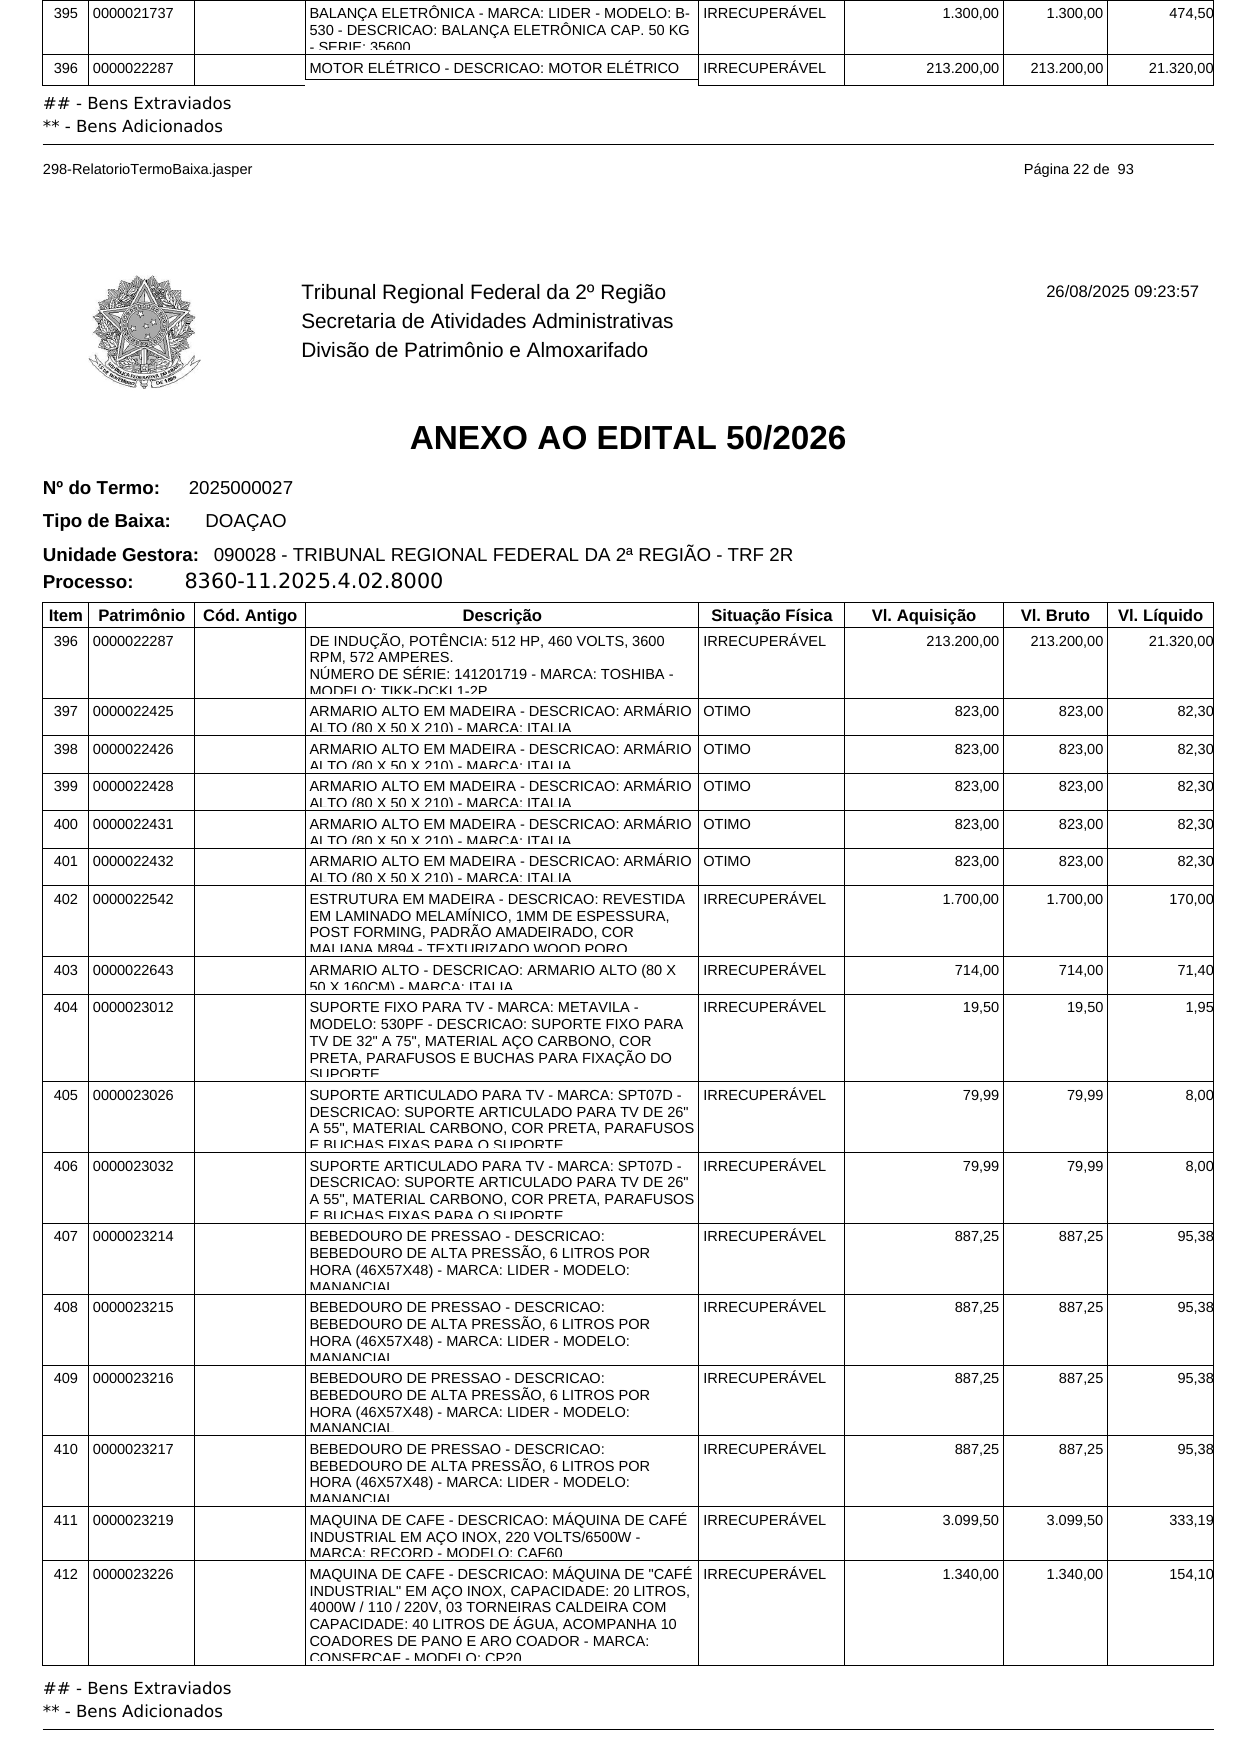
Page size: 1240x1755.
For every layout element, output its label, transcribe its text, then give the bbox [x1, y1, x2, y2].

table_cell [1, 885, 42, 956]
table_cell [1199, 1702, 1209, 1723]
table_cell 79,99 [845, 1153, 1003, 1223]
table_cell [459, 85, 474, 94]
table_cell [1214, 1723, 1240, 1729]
table_cell [845, 392, 897, 417]
table_cell [939, 158, 963, 179]
table_cell [693, 533, 699, 542]
table_cell [314, 138, 459, 144]
table_cell [1, 508, 43, 533]
table_cell [939, 138, 963, 144]
table_cell [699, 500, 841, 508]
table_cell 887,25 [1004, 1436, 1107, 1506]
table_cell [459, 179, 474, 273]
table_cell [286, 281, 301, 302]
table_cell [1214, 569, 1240, 594]
table_cell [964, 363, 1003, 367]
table_cell [195, 957, 305, 994]
table_cell [693, 392, 699, 417]
table_cell [897, 273, 938, 279]
table_cell [1107, 1731, 1113, 1744]
table_cell [314, 179, 459, 273]
table_cell [845, 500, 897, 508]
table_cell [964, 392, 1003, 417]
table_cell [314, 594, 459, 602]
table_cell 823,00 [1004, 774, 1107, 810]
table_cell [214, 392, 286, 417]
table_cell [89, 1731, 180, 1744]
table_cell [1209, 392, 1213, 417]
table_cell [1199, 94, 1209, 114]
table_cell [1003, 458, 1107, 475]
table_cell [1214, 281, 1240, 302]
table_cell [1, 810, 42, 848]
table_cell BALANÇA ELETRÔNICA - MARCA: LIDER - MODELO: B-530 - DESCRICAO: BALANÇA ELETRÔNICA CAP. 50 KG - SERIE: 35600 [306, 1, 698, 54]
table_cell 401 [43, 849, 88, 885]
table_cell [1114, 594, 1199, 602]
table_cell [897, 1666, 938, 1679]
table_cell [699, 1723, 841, 1729]
table_cell 0000023216 [89, 1366, 194, 1435]
table_cell 887,25 [845, 1366, 1003, 1435]
table_cell [189, 179, 195, 272]
table_cell [693, 158, 699, 179]
table_cell [1114, 1679, 1199, 1700]
table_cell [845, 1723, 897, 1729]
table_cell [897, 392, 938, 417]
table_cell [1, 1679, 43, 1700]
table_cell [1214, 304, 1240, 308]
table_cell [286, 308, 301, 333]
table_cell IRRECUPERÁVEL [699, 628, 844, 698]
table_cell [1214, 1506, 1240, 1560]
table_cell [1107, 458, 1113, 475]
table_cell [1, 308, 42, 333]
table_cell OTIMO [699, 699, 844, 735]
table_cell [195, 1561, 305, 1664]
table_cell [459, 1666, 474, 1679]
table_cell [195, 179, 201, 272]
table_cell [286, 86, 301, 94]
table_cell [626, 273, 693, 279]
table_cell [939, 273, 963, 279]
table_cell Processo: [43, 569, 180, 594]
table_cell 823,00 [845, 736, 1003, 773]
table_cell [314, 273, 459, 279]
table_cell [286, 363, 301, 367]
table_cell [301, 458, 305, 475]
table_cell [214, 179, 286, 273]
table_cell [964, 304, 1003, 308]
table_cell Nº do Termo: [43, 475, 188, 500]
table_cell 399 [43, 774, 88, 810]
table_cell [964, 458, 1003, 475]
table_cell [693, 94, 699, 114]
table_cell [43, 1666, 88, 1679]
table_cell [1209, 475, 1213, 500]
table_cell [305, 146, 313, 158]
table_cell [314, 333, 459, 337]
table_cell [1114, 392, 1199, 417]
table_cell 3.099,50 [1004, 1507, 1107, 1560]
table_cell 8360-11.2025.4.02.8000 [184, 569, 1213, 594]
table_cell [459, 117, 474, 137]
table_cell [939, 1679, 963, 1700]
table_cell [626, 304, 693, 308]
table_cell [1214, 627, 1240, 698]
table_cell [459, 138, 474, 144]
table_cell 0000022542 [89, 886, 194, 956]
table_cell [1114, 333, 1199, 337]
table_cell [939, 86, 963, 94]
table_cell 213.200,00 [1004, 628, 1107, 698]
table_cell ARMARIO ALTO - DESCRICAO: ARMARIO ALTO (80 X 50 X 160CM) - MARCA: ITALIA [306, 957, 698, 994]
table_cell [845, 1666, 897, 1679]
table_cell 0000022426 [89, 736, 194, 773]
table_cell [1214, 533, 1240, 542]
table_cell [1214, 542, 1240, 567]
table_cell [314, 117, 459, 137]
table_cell [1107, 500, 1113, 508]
table_cell [184, 458, 188, 475]
table_cell [1, 773, 42, 810]
table_cell [214, 1723, 286, 1729]
table_cell [1, 367, 42, 392]
table_cell 406 [43, 1153, 88, 1223]
table_cell [626, 85, 693, 94]
table_cell [1214, 698, 1240, 735]
table_cell [1214, 0, 1240, 54]
table_cell [195, 1, 305, 54]
table_cell ARMARIO ALTO EM MADEIRA - DESCRICAO: ARMÁRIO ALTO (80 X 50 X 210) - MARCA: ITALIA [306, 699, 698, 735]
table_cell ARMARIO ALTO EM MADEIRA - DESCRICAO: ARMÁRIO ALTO (80 X 50 X 210) - MARCA: ITALIA [306, 811, 698, 848]
table_cell [214, 146, 286, 158]
table_cell [1214, 138, 1240, 144]
table_cell [1003, 179, 1107, 273]
table_cell 79,99 [1004, 1153, 1107, 1223]
table_cell [964, 475, 1003, 500]
table_cell 412 [43, 1561, 88, 1664]
table_cell [305, 392, 313, 417]
table_cell [845, 273, 897, 279]
table_cell [939, 392, 963, 417]
table_cell [699, 179, 841, 273]
table_cell 170,00 [1108, 886, 1213, 956]
table_cell [195, 995, 305, 1081]
table_cell [1, 475, 43, 500]
table_cell [897, 304, 938, 308]
table_cell SUPORTE FIXO PARA TV - MARCA: METAVILA - MODELO: 530PF - DESCRICAO: SUPORTE FIXO PARA TV DE 32" A 75", MATERIAL AÇO CARBONO, COR PRETA, PARAFUSOS E BUCHAS PARA FIXAÇÃO DO SUPORTE [306, 995, 698, 1081]
table_cell [964, 1723, 1003, 1729]
table_cell 82,30 [1108, 849, 1213, 885]
table_cell [1, 542, 43, 567]
table_cell [205, 500, 213, 508]
table_cell [1, 363, 42, 367]
table_cell [1, 602, 42, 627]
table_cell [626, 475, 897, 500]
table_cell [1, 1731, 43, 1744]
table_cell [626, 533, 693, 542]
table_cell 090028 - TRIBUNAL REGIONAL FEDERAL DA 2ª REGIÃO - TRF 2R [214, 542, 1209, 567]
table_cell [699, 333, 841, 337]
table_cell 0000022428 [89, 774, 194, 810]
table_cell [1114, 1723, 1199, 1729]
table_cell 26/08/2025 09:23:57 [939, 281, 1199, 302]
table_cell [89, 392, 180, 417]
table_cell [286, 146, 301, 158]
table_cell IRRECUPERÁVEL [699, 1153, 844, 1223]
table_cell 0000023032 [89, 1153, 194, 1223]
table_cell [1, 1223, 42, 1294]
table_cell [1214, 117, 1240, 137]
table_cell [205, 1666, 213, 1679]
table_cell [459, 1723, 474, 1729]
table_cell [205, 179, 213, 272]
table_cell ESTRUTURA EM MADEIRA - DESCRICAO: REVESTIDA EM LAMINADO MELAMÍNICO, 1MM DE ESPESSURA, POST FORMING, PADRÃO AMADEIRADO, COR MALIANA M894 - TEXTURIZADO WOOD PORO [306, 886, 698, 956]
table_cell [626, 1723, 693, 1729]
table_cell [205, 146, 213, 158]
table_cell [1003, 392, 1107, 417]
table_cell [89, 594, 180, 602]
table_cell [301, 179, 305, 273]
table_cell [1114, 273, 1199, 279]
table_cell [1214, 735, 1240, 773]
table_cell [626, 363, 693, 367]
table_cell [964, 94, 1003, 114]
table_cell [1003, 363, 1107, 367]
table_cell IRRECUPERÁVEL [699, 1507, 844, 1560]
table_cell [841, 94, 845, 114]
table_cell [1, 146, 43, 158]
table_cell [43, 533, 88, 542]
table_cell [1209, 458, 1213, 475]
table_cell [699, 594, 841, 602]
table_cell [1199, 281, 1209, 302]
table_cell [693, 117, 699, 137]
table_cell [205, 138, 213, 144]
table_cell [1, 1152, 42, 1223]
table_cell [1003, 94, 1107, 114]
table_cell 403 [43, 957, 88, 994]
table_cell [474, 146, 626, 158]
table_cell 0000023026 [89, 1082, 194, 1152]
table_cell [1, 594, 43, 602]
table_cell [1214, 363, 1240, 367]
table_cell 0000022643 [89, 957, 194, 994]
table_cell 887,25 [845, 1436, 1003, 1506]
table_cell [841, 158, 845, 179]
table_cell [897, 333, 938, 337]
table_cell [474, 333, 626, 337]
table_cell [626, 1702, 693, 1723]
table_cell 887,25 [1004, 1366, 1107, 1435]
table_cell [474, 363, 626, 367]
table_cell [1214, 885, 1240, 956]
table_cell [1214, 1679, 1240, 1700]
table_cell [1199, 475, 1209, 500]
table_cell [841, 1679, 845, 1700]
table_cell [1107, 475, 1113, 500]
table_cell [939, 1666, 963, 1679]
table_cell 1.700,00 [845, 886, 1003, 956]
table_cell [301, 392, 305, 417]
table_cell [195, 594, 201, 602]
table_cell 19,50 [1004, 995, 1107, 1081]
table_cell [205, 1723, 213, 1729]
table_cell [305, 1666, 313, 1679]
table_cell [214, 1731, 286, 1744]
table_cell [205, 392, 213, 417]
table_cell [1214, 54, 1240, 79]
table_cell 400 [43, 811, 88, 848]
table_cell [1, 1723, 43, 1729]
table_cell [459, 458, 474, 475]
table_cell [1003, 500, 1107, 508]
table_cell [474, 1702, 626, 1723]
table_cell [89, 146, 180, 158]
table_cell [201, 458, 205, 475]
table_cell IRRECUPERÁVEL [699, 886, 844, 956]
table_cell [845, 281, 897, 302]
table_cell [43, 1731, 88, 1744]
table_cell [89, 1723, 180, 1729]
table_cell [1209, 1666, 1213, 1679]
table_cell [314, 363, 459, 367]
table_cell [1107, 179, 1113, 273]
table_cell [1209, 117, 1213, 137]
table_cell [841, 1731, 845, 1744]
table_cell [195, 811, 305, 848]
table_cell 95,38 [1108, 1295, 1213, 1364]
table_cell [693, 1702, 699, 1723]
table_cell [314, 458, 459, 475]
table_cell [1, 138, 43, 144]
table_cell [699, 158, 841, 179]
table_cell [1107, 1666, 1113, 1679]
table_cell 887,25 [1004, 1295, 1107, 1364]
table_cell [1, 1665, 43, 1679]
table_cell [845, 333, 897, 337]
table_cell [89, 86, 180, 94]
table_cell [841, 281, 845, 302]
table_cell 2025000027 [189, 475, 459, 500]
table_cell [195, 774, 305, 810]
table_cell [1107, 86, 1113, 94]
table_cell [214, 1666, 286, 1679]
table_cell [1209, 1731, 1213, 1744]
table_cell [1114, 458, 1199, 475]
table_cell [939, 500, 963, 508]
table_cell [626, 1666, 693, 1679]
table_cell 298-RelatorioTermoBaixa.jasper [43, 158, 693, 179]
table_cell [1209, 281, 1213, 302]
table_cell [474, 594, 626, 602]
table_cell [195, 533, 201, 542]
table_cell [845, 304, 897, 308]
table_cell [1, 533, 43, 542]
table_cell [1199, 146, 1209, 158]
table_cell [939, 94, 963, 114]
table_cell 1.340,00 [1004, 1561, 1107, 1664]
table_cell 823,00 [1004, 811, 1107, 848]
table_cell 82,30 [1108, 699, 1213, 735]
table_cell [214, 86, 286, 94]
table_cell [43, 594, 88, 602]
table_cell [474, 273, 626, 279]
table_cell [180, 1731, 184, 1744]
table_cell [1209, 146, 1213, 158]
table_cell 411 [43, 1507, 88, 1560]
table_cell [180, 146, 184, 158]
table_cell SUPORTE ARTICULADO PARA TV - MARCA: SPT07D - DESCRICAO: SUPORTE ARTICULADO PARA TV DE 26" A 55", MATERIAL CARBONO, COR PRETA, PARAFUSOS E BUCHAS FIXAS PARA O SUPORTE [306, 1153, 698, 1223]
table_cell [897, 1679, 938, 1700]
table_cell 1.700,00 [1004, 886, 1107, 956]
table_cell [1, 1560, 42, 1664]
table_cell [314, 533, 459, 542]
table_cell [1214, 508, 1240, 533]
table_cell [897, 1731, 938, 1744]
table_cell MOTOR ELÉTRICO - DESCRICAO: MOTOR ELÉTRICO [306, 55, 698, 79]
table_cell [699, 94, 841, 114]
table_cell [626, 94, 693, 114]
table_cell [1, 1294, 42, 1364]
table_cell [626, 80, 693, 85]
table_cell Página 22 de [964, 158, 1113, 179]
table_cell 397 [43, 699, 88, 735]
table_cell [474, 85, 626, 94]
table_cell [43, 138, 88, 144]
table_cell [180, 458, 184, 475]
table_cell [897, 594, 938, 602]
table_cell [195, 1366, 305, 1435]
table_cell [964, 500, 1003, 508]
table_cell [1114, 1702, 1199, 1723]
table_cell [1, 54, 42, 79]
table_cell Item [43, 603, 88, 627]
table_cell [474, 304, 626, 308]
table_cell IRRECUPERÁVEL [699, 1561, 844, 1664]
table_cell [474, 1731, 626, 1744]
table_cell 8,00 [1108, 1153, 1213, 1223]
table_cell [626, 179, 693, 273]
table_cell [1214, 158, 1240, 179]
table_cell [897, 138, 938, 144]
table_cell [693, 500, 699, 508]
table_cell [845, 179, 897, 273]
table_cell [1107, 1679, 1113, 1700]
table_cell 823,00 [845, 811, 1003, 848]
table_cell [305, 80, 313, 85]
table_cell [1214, 594, 1240, 602]
table_cell 154,10 [1108, 1561, 1213, 1664]
table_cell [626, 500, 693, 508]
table_cell 1.300,00 [845, 1, 1003, 54]
table_cell Vl. Líquido [1108, 603, 1213, 627]
table_cell [1107, 94, 1113, 114]
table_cell [1214, 1081, 1240, 1152]
table_cell [1, 458, 43, 475]
table_cell OTIMO [699, 774, 844, 810]
table_cell [1, 1506, 42, 1560]
table_cell 0000023214 [89, 1224, 194, 1294]
table_cell [1214, 1223, 1240, 1294]
table_cell [184, 392, 188, 417]
table_cell [286, 594, 301, 602]
table_cell MAQUINA DE CAFE - DESCRICAO: MÁQUINA DE "CAFÉ INDUSTRIAL" EM AÇO INOX, CAPACIDADE: 20 LITROS, 4000W / 110 / 220V, 03 TORNEIRAS CALDEIRA COM CAPACIDADE: 40 LITROS DE ÁGUA, ACOMPANHA 10 COADORES DE PANO E ARO COADOR - MARCA: CONSERCAF - MODELO: CP20 [306, 1561, 698, 1664]
table_cell [195, 458, 201, 475]
table_cell [699, 363, 841, 367]
table_cell [1, 848, 42, 885]
table_cell Situação Física [699, 603, 844, 627]
table_cell [201, 1731, 205, 1744]
table_cell [1, 281, 42, 302]
table_cell 823,00 [845, 699, 1003, 735]
table_cell [845, 146, 897, 158]
table_cell [699, 138, 841, 144]
table_cell [474, 500, 626, 508]
table_cell [693, 1666, 699, 1679]
table_cell [1003, 146, 1107, 158]
table_cell [301, 146, 305, 158]
table_cell IRRECUPERÁVEL [699, 1082, 844, 1152]
table_cell [964, 594, 1003, 602]
table_cell [845, 94, 897, 114]
table_cell [201, 392, 205, 417]
table_cell [964, 117, 1003, 137]
table_cell [1003, 117, 1107, 137]
table_cell [1, 85, 43, 94]
table_cell [964, 1702, 1003, 1723]
table_cell [1107, 392, 1113, 417]
table_cell [184, 1666, 188, 1679]
table_cell IRRECUPERÁVEL [699, 55, 844, 85]
table_cell [474, 475, 626, 500]
table_cell DOAÇAO [205, 508, 1213, 533]
table_cell [305, 594, 313, 602]
table_cell [286, 1723, 301, 1729]
table_cell [305, 85, 313, 94]
table_cell [1, 94, 43, 114]
table_cell [939, 1723, 963, 1729]
table_cell [626, 146, 693, 158]
table_cell [214, 594, 286, 602]
table_cell [699, 146, 841, 158]
table_cell [1003, 1666, 1107, 1679]
table_cell [964, 138, 1003, 144]
table_cell MAQUINA DE CAFE - DESCRICAO: MÁQUINA DE CAFÉ INDUSTRIAL EM AÇO INOX, 220 VOLTS/6500W - MARCA: RECORD - MODELO: CAF60 [306, 1507, 698, 1560]
table_cell [1003, 533, 1107, 542]
table_cell [1, 338, 42, 362]
table_cell [693, 1731, 699, 1744]
table_cell [305, 1723, 313, 1729]
table_cell [1, 304, 42, 308]
table_cell [189, 392, 195, 417]
table_cell [314, 392, 459, 417]
table_cell [43, 392, 88, 417]
table_cell [43, 458, 88, 475]
table_cell 93 [1114, 158, 1213, 179]
table_cell [301, 1731, 305, 1744]
table_cell [474, 138, 626, 144]
table_cell [939, 179, 963, 273]
table_cell [1114, 475, 1199, 500]
table_cell [1114, 1731, 1199, 1744]
table_cell [897, 146, 938, 158]
table_cell [693, 85, 699, 94]
table_cell [1, 392, 43, 417]
table_cell [1199, 273, 1209, 279]
table_cell [1199, 1731, 1209, 1744]
table_cell [964, 86, 1003, 94]
table_cell [1209, 542, 1213, 567]
table_cell [841, 146, 845, 158]
table_cell [699, 86, 841, 94]
table_cell [699, 304, 841, 308]
table_cell 823,00 [1004, 849, 1107, 885]
table_cell [897, 94, 938, 114]
table_cell [195, 500, 201, 508]
table_cell IRRECUPERÁVEL [699, 995, 844, 1081]
table_cell 213.200,00 [1004, 55, 1107, 85]
table_cell Descrição [306, 603, 698, 627]
table_cell [1199, 86, 1209, 94]
table_cell IRRECUPERÁVEL [699, 957, 844, 994]
table_cell [459, 333, 474, 337]
table_cell 409 [43, 1366, 88, 1435]
table_cell [305, 533, 313, 542]
table_cell [305, 500, 313, 508]
table_cell [939, 117, 963, 137]
table_cell [1, 956, 42, 994]
table_cell [1214, 458, 1240, 475]
table_cell 714,00 [1004, 957, 1107, 994]
table_cell [845, 594, 897, 602]
table_cell [1107, 533, 1113, 542]
table_cell [89, 533, 180, 542]
table_cell [474, 533, 626, 542]
table_cell [1114, 500, 1199, 508]
table_cell [180, 569, 184, 594]
table_cell Tipo de Baixa: [43, 508, 201, 533]
table_cell Secretaria de Atividades Administrativas [301, 308, 1213, 333]
table_cell 0000022431 [89, 811, 194, 848]
table_cell [693, 594, 699, 602]
table_cell [964, 1679, 1003, 1700]
table_cell 407 [43, 1224, 88, 1294]
table_cell [939, 1731, 963, 1744]
table_cell [699, 1731, 841, 1744]
table_cell 395 [43, 1, 88, 54]
table_cell [939, 363, 963, 367]
table_cell [699, 1679, 841, 1700]
table_cell [474, 1723, 626, 1729]
table_cell [314, 94, 459, 114]
table_cell [286, 179, 301, 273]
table_cell BEBEDOURO DE PRESSAO - DESCRICAO: BEBEDOURO DE ALTA PRESSÃO, 6 LITROS POR HORA (46X57X48) - MARCA: LIDER - MODELO: MANANCIAL [306, 1224, 698, 1294]
table_cell [1214, 848, 1240, 885]
table_cell 714,00 [845, 957, 1003, 994]
table_cell [286, 533, 301, 542]
table_cell [195, 1295, 305, 1364]
table_cell [305, 179, 313, 273]
table_cell [1003, 333, 1107, 337]
table_cell 823,00 [1004, 736, 1107, 773]
table_cell [195, 886, 305, 956]
table_cell [89, 458, 180, 475]
table_cell 95,38 [1108, 1366, 1213, 1435]
table_cell 0000023217 [89, 1436, 194, 1506]
table_cell Tribunal Regional Federal da 2º Região [301, 279, 841, 304]
table_cell [1214, 79, 1240, 85]
table_cell [626, 458, 693, 475]
table_cell [939, 594, 963, 602]
table_cell [474, 179, 626, 273]
table_cell [1214, 773, 1240, 810]
table_cell 1.340,00 [845, 1561, 1003, 1664]
table_cell [201, 146, 205, 158]
table_cell [189, 458, 195, 475]
table_cell [195, 736, 305, 773]
table_cell [699, 392, 841, 417]
table_cell [314, 80, 459, 85]
table_cell [43, 1723, 88, 1729]
table_cell [314, 1679, 459, 1700]
table_cell 474,50 [1108, 1, 1213, 54]
table_cell [195, 55, 305, 85]
table_cell [189, 86, 195, 94]
table_cell [897, 475, 938, 500]
table_cell [897, 117, 938, 137]
table_cell [89, 500, 180, 508]
table_cell [1214, 602, 1240, 627]
table_cell [205, 533, 213, 542]
table_cell [1, 0, 42, 54]
table_cell [626, 594, 693, 602]
table_cell [845, 138, 897, 144]
table_cell [897, 363, 938, 367]
table_cell [1214, 475, 1240, 500]
table_cell [201, 179, 205, 272]
table_cell [1, 1081, 42, 1152]
table_cell [1, 698, 42, 735]
table_cell [43, 146, 88, 158]
table_cell [1214, 417, 1240, 458]
table_cell 82,30 [1108, 736, 1213, 773]
table_cell 95,38 [1108, 1436, 1213, 1506]
table_cell [195, 1082, 305, 1152]
table_cell [897, 281, 938, 302]
table_cell [964, 1731, 1003, 1744]
table_cell [305, 273, 313, 279]
table_cell Vl. Bruto [1004, 603, 1107, 627]
table_cell [939, 304, 963, 308]
table_cell [841, 458, 845, 475]
table_cell [1214, 273, 1240, 279]
table_cell 19,50 [845, 995, 1003, 1081]
table_cell [205, 458, 213, 475]
table_cell [964, 1666, 1003, 1679]
table_cell [201, 1666, 205, 1679]
table_cell 3.099,50 [845, 1507, 1003, 1560]
table_cell [286, 500, 301, 508]
table_cell [1003, 475, 1107, 500]
table_cell [301, 1666, 305, 1679]
table_cell [205, 1731, 213, 1744]
table_cell [897, 533, 938, 542]
table_cell [1214, 1365, 1240, 1435]
table_cell [301, 367, 1213, 392]
table_cell [1114, 94, 1199, 114]
table_cell [1114, 146, 1199, 158]
table_cell [459, 1731, 474, 1744]
table_cell [1114, 304, 1199, 308]
table_cell [1199, 1666, 1209, 1679]
table_cell [1214, 392, 1240, 417]
table_cell 79,99 [845, 1082, 1003, 1152]
table_cell DE INDUÇÃO, POTÊNCIA: 512 HP, 460 VOLTS, 3600 RPM, 572 AMPERES. NÚMERO DE SÉRIE: 141201719 - MARCA: TOSHIBA - MODELO: TIKK-DCKL1-2P [306, 628, 698, 698]
table_cell [459, 304, 474, 308]
table_cell 405 [43, 1082, 88, 1152]
table_cell 410 [43, 1436, 88, 1506]
table_cell [1214, 1731, 1240, 1744]
table_cell [1199, 1679, 1209, 1700]
table_cell [474, 94, 626, 114]
table_cell ## - Bens Extraviados [43, 94, 313, 114]
table_cell [1199, 458, 1209, 475]
table_cell [214, 458, 286, 475]
table_cell [1114, 138, 1199, 144]
table_cell [1209, 1679, 1213, 1700]
table_cell [1003, 1679, 1107, 1700]
table_cell 213.200,00 [845, 55, 1003, 85]
table_cell [459, 500, 474, 508]
table_cell [1, 1702, 43, 1723]
table_cell [1214, 1560, 1240, 1664]
table_cell [459, 1679, 474, 1700]
table_cell [474, 117, 626, 137]
table_cell [184, 1731, 188, 1744]
table_cell [459, 1702, 474, 1723]
table_cell [699, 273, 841, 279]
table_cell IRRECUPERÁVEL [699, 1224, 844, 1294]
table_cell 213.200,00 [845, 628, 1003, 698]
table_cell [939, 475, 963, 500]
table_cell [1214, 146, 1240, 158]
table_cell IRRECUPERÁVEL [699, 1295, 844, 1364]
table_cell [699, 458, 841, 475]
table_cell [189, 146, 195, 158]
table_cell [1114, 1666, 1199, 1679]
table_cell [1114, 179, 1199, 273]
table_cell [314, 1723, 459, 1729]
table_cell [897, 1723, 938, 1729]
table_cell [699, 1666, 841, 1679]
table_cell [1199, 117, 1209, 137]
table_cell [1107, 1702, 1113, 1723]
table_cell [474, 458, 626, 475]
table_cell [459, 533, 474, 542]
table_cell BEBEDOURO DE PRESSAO - DESCRICAO: BEBEDOURO DE ALTA PRESSÃO, 6 LITROS POR HORA (46X57X48) - MARCA: LIDER - MODELO: MANANCIAL [306, 1366, 698, 1435]
table_cell [189, 500, 195, 508]
table_cell Patrimônio [89, 603, 194, 627]
table_cell [1214, 810, 1240, 848]
table_cell [1214, 1702, 1240, 1723]
table_cell [626, 1679, 693, 1700]
table_cell Unidade Gestora: [43, 542, 213, 567]
table_cell [845, 86, 897, 94]
table_cell [89, 138, 180, 144]
table_cell [1, 735, 42, 773]
table_cell [897, 1702, 938, 1723]
table_cell [1, 627, 42, 698]
table_cell [195, 849, 305, 885]
table_cell Vl. Aquisição [845, 603, 1003, 627]
table_cell [841, 117, 845, 137]
table_cell [305, 458, 313, 475]
table_cell [184, 146, 188, 158]
table_cell [195, 1666, 201, 1679]
table_cell 1,95 [1108, 995, 1213, 1081]
table_cell [305, 1731, 313, 1744]
table_cell [459, 594, 474, 602]
table_cell 82,30 [1108, 774, 1213, 810]
table_cell 887,25 [845, 1295, 1003, 1364]
table_cell [195, 86, 201, 94]
table_cell [1114, 533, 1199, 542]
table_cell [1209, 179, 1213, 273]
table_cell 887,25 [1004, 1224, 1107, 1294]
table_cell 823,00 [1004, 699, 1107, 735]
table_cell [1214, 956, 1240, 994]
table_cell [195, 1507, 305, 1560]
table_cell [626, 138, 693, 144]
table_cell ANEXO AO EDITAL 50/2026 [43, 417, 1213, 458]
table_cell [1003, 273, 1107, 279]
table_cell [939, 333, 963, 337]
table_cell [1214, 179, 1240, 273]
table_cell [1003, 138, 1107, 144]
table_cell [43, 179, 88, 272]
table_cell [693, 179, 699, 273]
table_cell [314, 1731, 459, 1744]
table_cell [845, 1702, 897, 1723]
table_cell [195, 392, 201, 417]
table_cell [195, 1153, 305, 1223]
table_cell ARMARIO ALTO EM MADEIRA - DESCRICAO: ARMÁRIO ALTO (80 X 50 X 210) - MARCA: ITALIA [306, 774, 698, 810]
table_cell [626, 1731, 693, 1744]
table_cell [195, 628, 305, 698]
table_cell [1, 994, 42, 1081]
table_cell [1, 158, 43, 179]
table_cell [459, 80, 474, 85]
table_cell [1214, 994, 1240, 1081]
table_cell 0000023219 [89, 1507, 194, 1560]
table_cell [1214, 1294, 1240, 1364]
table_cell [1199, 179, 1209, 273]
table_cell [201, 508, 205, 533]
table_cell [626, 392, 693, 417]
table_cell 79,99 [1004, 1082, 1107, 1152]
table_cell [43, 86, 88, 94]
table_cell [1214, 85, 1240, 94]
table_cell [1214, 338, 1240, 362]
table_cell [1, 1435, 42, 1506]
table_cell [841, 392, 845, 417]
table_cell 404 [43, 995, 88, 1081]
table_cell [286, 273, 301, 279]
table_cell [845, 158, 897, 179]
table_cell [841, 1666, 845, 1679]
table_cell [1003, 594, 1107, 602]
table_cell [1209, 94, 1213, 114]
table_cell [693, 1679, 699, 1700]
table_cell 823,00 [845, 849, 1003, 885]
table_cell Divisão de Patrimônio e Almoxarifado [301, 338, 1213, 362]
table_cell [1199, 594, 1209, 602]
table_cell [1, 1365, 42, 1435]
table_cell [286, 392, 301, 417]
table_cell 95,38 [1108, 1224, 1213, 1294]
table_cell 396 [43, 55, 88, 85]
table_cell [474, 1666, 626, 1679]
table_cell [1199, 1723, 1209, 1729]
table_cell 0000023226 [89, 1561, 194, 1664]
table_cell [1199, 363, 1209, 367]
table_cell [1107, 117, 1113, 137]
table_cell [1214, 367, 1240, 392]
table_cell [845, 1679, 897, 1700]
table_cell [1214, 1435, 1240, 1506]
table_cell IRRECUPERÁVEL [699, 1436, 844, 1506]
table_cell [1199, 533, 1209, 542]
table_cell [1114, 86, 1199, 94]
table_cell [286, 138, 301, 144]
table_cell [195, 1436, 305, 1506]
table_cell ** - Bens Adicionados [43, 1702, 313, 1723]
table_cell [459, 94, 474, 114]
table_cell [195, 699, 305, 735]
table_cell [474, 392, 626, 417]
table_cell [1, 273, 42, 279]
table_cell 82,30 [1108, 811, 1213, 848]
table_cell [1, 417, 43, 458]
table_cell [184, 179, 188, 272]
table_cell 408 [43, 1295, 88, 1364]
table_cell [1003, 86, 1107, 94]
table_cell [1, 333, 42, 337]
table_cell [459, 363, 474, 367]
table_cell [1114, 363, 1199, 367]
table_cell [1, 179, 43, 273]
table_cell [459, 475, 474, 500]
table_cell 333,19 [1108, 1507, 1213, 1560]
table_cell [205, 594, 213, 602]
table_cell [1107, 146, 1113, 158]
table_cell [43, 500, 88, 508]
table_cell 398 [43, 736, 88, 773]
table_cell [245, 273, 286, 392]
table_cell [459, 273, 474, 279]
table_cell [195, 146, 201, 158]
table_cell [314, 85, 459, 94]
table_cell [845, 363, 897, 367]
table_cell [845, 533, 897, 542]
table_cell [474, 80, 626, 85]
table_cell [214, 138, 286, 144]
table_cell 0000021737 [89, 1, 194, 54]
table_cell BEBEDOURO DE PRESSAO - DESCRICAO: BEBEDOURO DE ALTA PRESSÃO, 6 LITROS POR HORA (46X57X48) - MARCA: LIDER - MODELO: MANANCIAL [306, 1295, 698, 1364]
table_cell [845, 117, 897, 137]
table_cell 0000022425 [89, 699, 194, 735]
table_cell [939, 146, 963, 158]
table_cell [214, 500, 286, 508]
table_cell ** - Bens Adicionados [43, 117, 313, 137]
table_cell ## - Bens Extraviados [43, 1679, 313, 1700]
table_cell [693, 458, 699, 475]
table_cell [699, 117, 841, 137]
table_cell 0000022287 [89, 55, 194, 85]
table_cell [845, 1731, 897, 1744]
table_cell [1214, 308, 1240, 333]
table_cell [897, 179, 938, 273]
table_cell [189, 533, 195, 542]
table_cell [845, 458, 897, 475]
table_cell [964, 273, 1003, 279]
table_cell [964, 533, 1003, 542]
table_cell 0000022432 [89, 849, 194, 885]
table_cell [939, 533, 963, 542]
table_cell [1214, 94, 1240, 114]
table_cell [964, 146, 1003, 158]
table_cell [1003, 1702, 1107, 1723]
table_cell [939, 458, 963, 475]
table_cell [626, 333, 693, 337]
table_cell [897, 86, 938, 94]
table_cell [286, 304, 301, 308]
table_cell [1214, 333, 1240, 337]
table_cell 21.320,00 [1108, 55, 1213, 85]
table_cell 0000023012 [89, 995, 194, 1081]
table_cell [1199, 392, 1209, 417]
table_cell IRRECUPERÁVEL [699, 1, 844, 54]
table_cell [1199, 500, 1209, 508]
table_cell [626, 117, 693, 137]
table_cell 8,00 [1108, 1082, 1213, 1152]
table_cell [459, 146, 474, 158]
table_cell 887,25 [845, 1224, 1003, 1294]
table_cell [286, 458, 301, 475]
table_cell [286, 1731, 301, 1744]
table_cell [195, 1731, 201, 1744]
table_cell 823,00 [845, 774, 1003, 810]
table_cell [286, 367, 301, 392]
table_cell [1209, 1702, 1213, 1723]
table_cell [1214, 500, 1240, 508]
table_cell IRRECUPERÁVEL [699, 1366, 844, 1435]
table_cell [1114, 117, 1199, 137]
table_cell [189, 1666, 195, 1679]
table_cell 0000022287 [89, 628, 194, 698]
table_cell [964, 333, 1003, 337]
table_cell SUPORTE ARTICULADO PARA TV - MARCA: SPT07D - DESCRICAO: SUPORTE ARTICULADO PARA TV DE 26" A 55", MATERIAL CARBONO, COR PRETA, PARAFUSOS E BUCHAS FIXAS PARA O SUPORTE [306, 1082, 698, 1152]
table_cell 396 [43, 628, 88, 698]
table_cell OTIMO [699, 849, 844, 885]
table_cell [1003, 1723, 1107, 1729]
table_cell [939, 1702, 963, 1723]
table_cell [314, 1702, 459, 1723]
table_cell [897, 458, 938, 475]
table_cell [1003, 304, 1107, 308]
table_cell [474, 1679, 626, 1700]
table_cell [314, 1666, 459, 1679]
table_cell [1, 79, 42, 85]
table_cell [693, 146, 699, 158]
table_cell [180, 1666, 184, 1679]
table_cell [699, 533, 841, 542]
table_cell [89, 179, 180, 272]
table_cell [89, 1666, 180, 1679]
table_cell [1003, 1731, 1107, 1744]
table_cell [314, 500, 459, 508]
table_cell [841, 1702, 845, 1723]
table_cell [214, 533, 286, 542]
table_cell [205, 86, 213, 94]
table_cell 402 [43, 886, 88, 956]
table_cell 1.300,00 [1004, 1, 1107, 54]
table_cell [1214, 1152, 1240, 1223]
table_cell [180, 179, 184, 272]
table_cell Cód. Antigo [195, 603, 305, 627]
table_cell [180, 392, 184, 417]
table_cell [897, 158, 938, 179]
table_cell OTIMO [699, 736, 844, 773]
table_cell [841, 179, 845, 273]
table_cell [1, 569, 43, 594]
table_cell 21.320,00 [1108, 628, 1213, 698]
table_cell [189, 1731, 195, 1744]
table_cell [314, 304, 459, 308]
table_cell [1107, 594, 1113, 602]
table_cell [305, 138, 313, 144]
table_cell ARMARIO ALTO EM MADEIRA - DESCRICAO: ARMÁRIO ALTO (80 X 50 X 210) - MARCA: ITALIA [306, 849, 698, 885]
table_cell [1199, 333, 1209, 337]
table_cell [964, 179, 1003, 273]
table_cell [286, 1666, 301, 1679]
table_cell [1199, 304, 1209, 308]
table_cell [314, 146, 459, 158]
table_cell BEBEDOURO DE PRESSAO - DESCRICAO: BEBEDOURO DE ALTA PRESSÃO, 6 LITROS POR HORA (46X57X48) - MARCA: LIDER - MODELO: MANANCIAL [306, 1436, 698, 1506]
table_cell 0000023215 [89, 1295, 194, 1364]
table_cell ARMARIO ALTO EM MADEIRA - DESCRICAO: ARMÁRIO ALTO (80 X 50 X 210) - MARCA: ITALIA [306, 736, 698, 773]
table_cell [1199, 138, 1209, 144]
table_cell [1, 500, 43, 508]
table_cell [897, 500, 938, 508]
table_cell [189, 594, 195, 602]
table_cell [286, 333, 301, 337]
table_cell [195, 1224, 305, 1294]
table_cell [286, 338, 301, 362]
table_cell [699, 1702, 841, 1723]
table_cell [1214, 1665, 1240, 1679]
table_cell [1, 117, 43, 137]
table_cell [459, 392, 474, 417]
table_cell OTIMO [699, 811, 844, 848]
table_cell 71,40 [1108, 957, 1213, 994]
